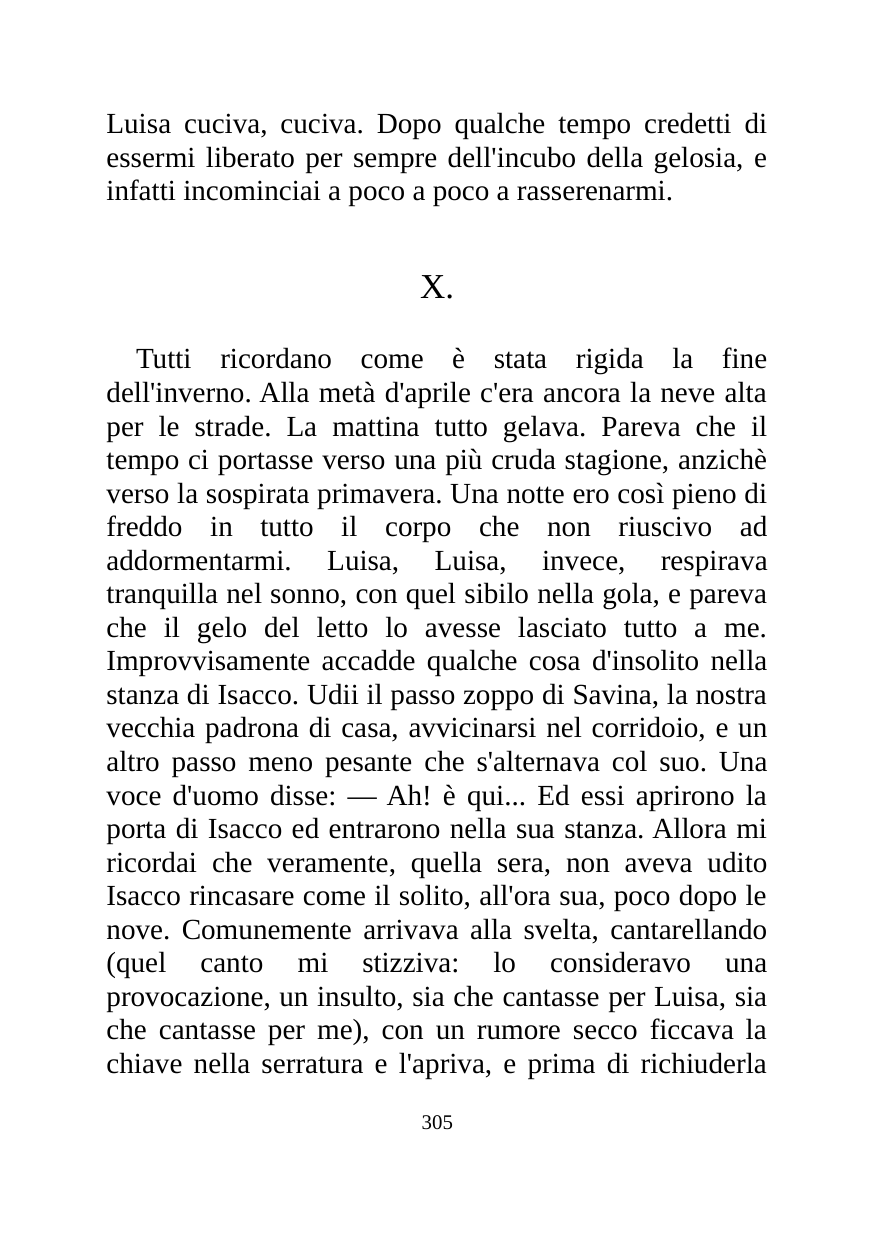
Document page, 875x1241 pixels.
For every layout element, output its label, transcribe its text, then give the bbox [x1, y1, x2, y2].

text Tutti ricordano come è stata rigida la fine dell'inverno. Alla metà d'aprile c'era ancora la neve alta per le strade. La mattina tutto gelava. Pareva che il tempo ci portasse verso una più cruda stagione, anzichè verso la sospirata primavera. Una notte ero così pieno di freddo in tutto il corpo che non riuscivo ad addormentarmi. Luisa, Luisa, invece, respirava tranquilla nel sonno, con quel sibilo nella gola, e pareva che il gelo del letto lo avesse lasciato tutto a me. Improvvisamente accadde qualche cosa d'insolito nella stanza di Isacco. Udii il passo zoppo di Savina, la nostra vecchia padrona di casa, avvicinarsi nel corridoio, e un altro passo meno pesante che s'alternava col suo. Una voce d'uomo disse: — Ah! è qui... Ed essi aprirono la porta di Isacco ed entrarono nella sua stanza. Allora mi ricordai che veramente, quella sera, non aveva udito Isacco rincasare come il solito, all'ora sua, poco dopo le nove. Comunemente arrivava alla svelta, cantarellando (quel canto mi stizziva: lo consideravo una provocazione, un insulto, sia che cantasse per Luisa, sia che cantasse per me), con un rumore secco ficcava la chiave nella serratura e l'apriva, e prima di richiuderla [106, 342, 768, 1079]
subtitle X. [106, 266, 768, 306]
text Luisa cuciva, cuciva. Dopo qualche tempo credetti di essermi liberato per sempre dell'incubo della gelosia, e infatti incominciai a poco a poco a rasserenarmi. [106, 106, 768, 207]
